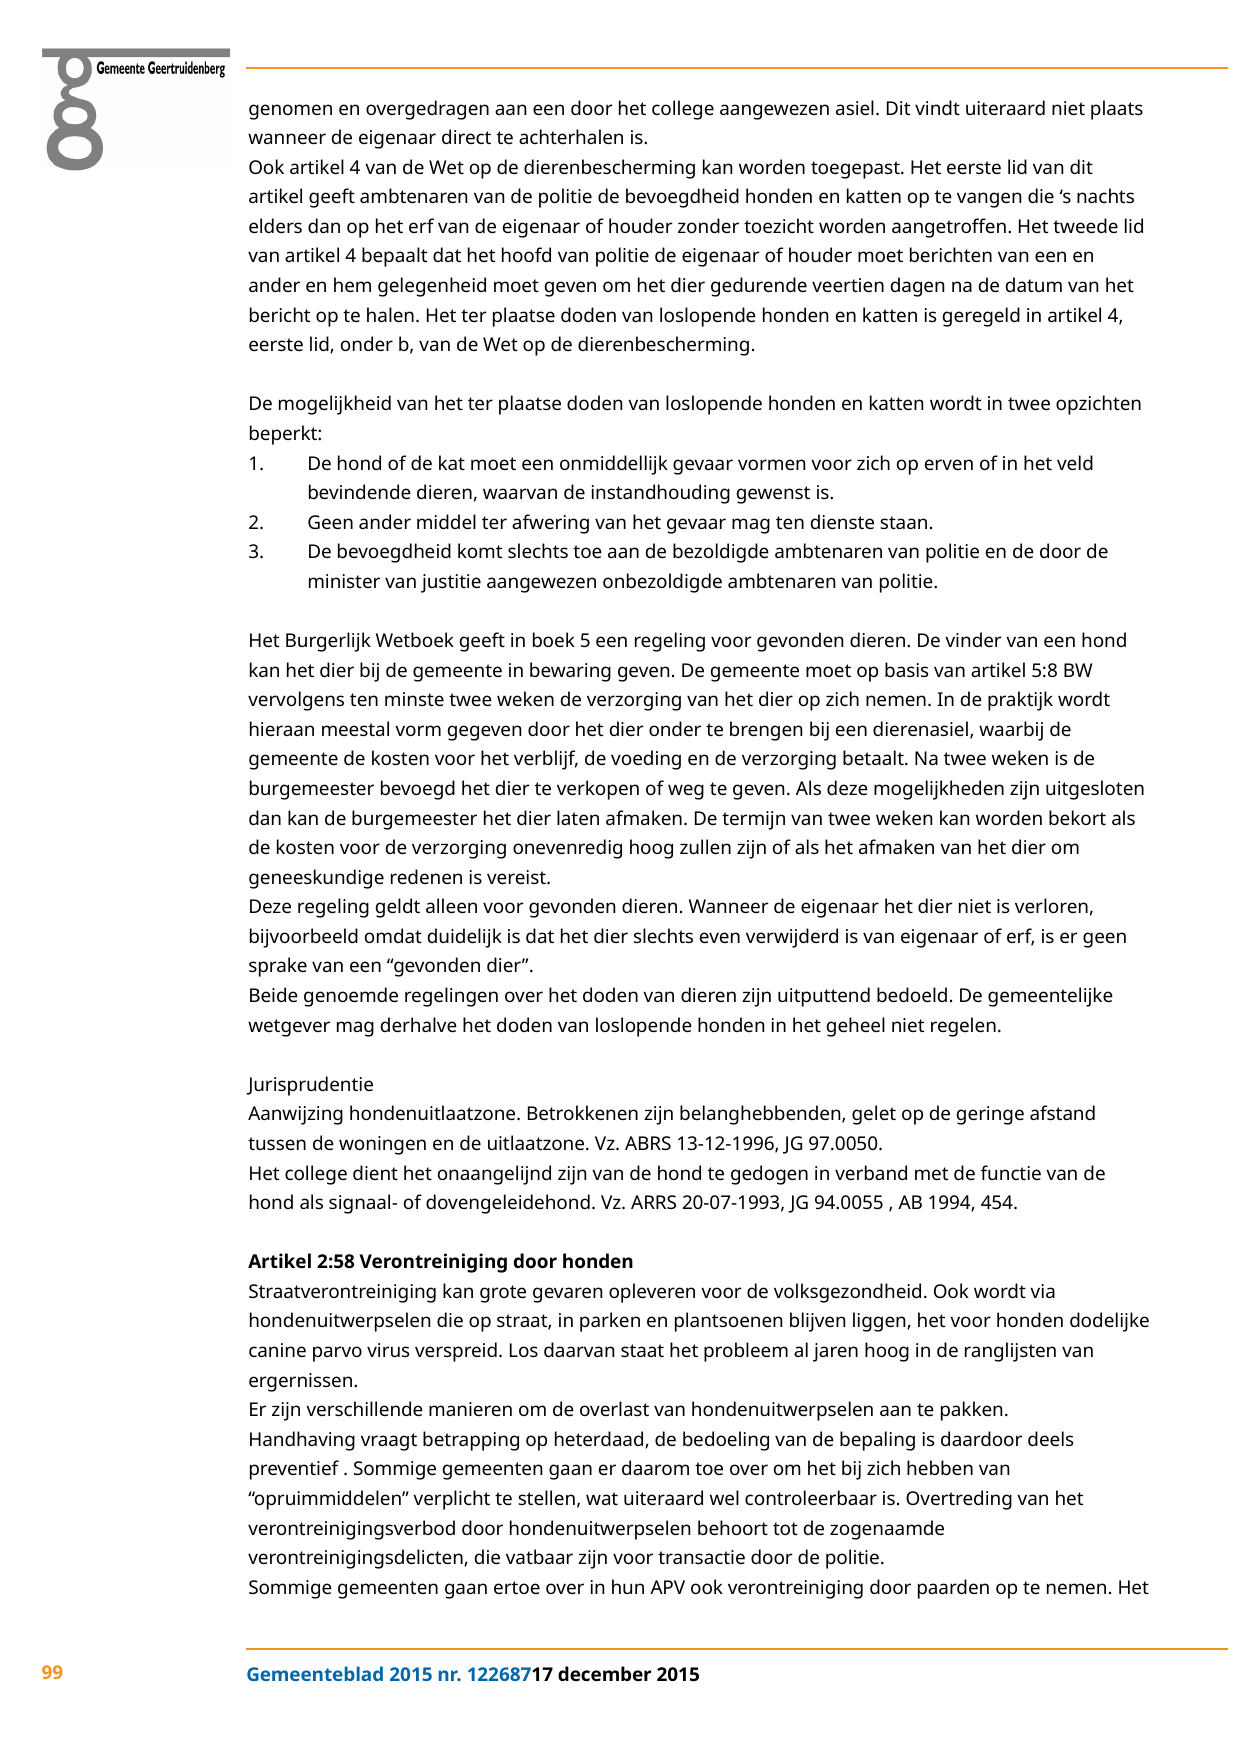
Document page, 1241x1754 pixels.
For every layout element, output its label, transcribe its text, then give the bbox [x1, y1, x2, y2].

text Ook artikel 4 van de Wet op de dierenbescherming kan worden toegepast. Het eerste lid van dit artikel geeft ambtenaren van de politie de bevoegdheid honden en katten op te vangen die ‘s nachts elders dan op het erf van de eigenaar of houder zonder toezicht worden aangetroffen. Het tweede lid van artikel 4 bepaalt dat het hoofd van politie de eigenaar of houder moet berichten van een en ander en hem gelegenheid moet geven om het dier gedurende veertien dagen na de datum van het bericht op te halen. Het ter plaatse doden van loslopende honden en katten is geregeld in artikel 4, eerste lid, onder b, van de Wet op de dierenbescherming. [248, 154, 1152, 357]
text genomen en overgedragen aan een door het college aangewezen asiel. Dit vindt uiteraard niet plaats wanneer de eigenaar direct te achterhalen is. [248, 95, 1152, 150]
list Geen ander middel ter afwering van het gevaar mag ten dienste staan. [248, 509, 1152, 535]
text Sommige gemeenten gaan ertoe over in hun APV ook verontreiniging door paarden op te nemen. Het [248, 1574, 1152, 1600]
text Deze regeling geldt alleen voor gevonden dieren. Wanneer de eigenaar het dier niet is verloren, bijvoorbeeld omdat duidelijk is dat het dier slechts even verwijderd is van eigenaar of erf, is er geen sprake van een “gevonden dier”. [248, 893, 1152, 978]
text Het Burgerlijk Wetboek geeft in boek 5 een regeling voor gevonden dieren. De vinder van een hond kan het dier bij de gemeente in bewaring geven. De gemeente moet op basis van artikel 5:8 BW vervolgens ten minste twee weken de verzorging van het dier op zich nemen. In de praktijk wordt hieraan meestal vorm gegeven door het dier onder te brengen bij een dierenasiel, waarbij de gemeente de kosten voor het verblijf, de voeding en de verzorging betaalt. Na twee weken is de burgemeester bevoegd het dier te verkopen of weg te geven. Als deze mogelijkheden zijn uitgesloten dan kan de burgemeester het dier laten afmaken. De termijn van twee weken kan worden bekort als de kosten voor de verzorging onevenredig hoog zullen zijn of als het afmaken van het dier om geneeskundige redenen is vereist. [248, 627, 1152, 890]
text Er zijn verschillende manieren om de overlast van hondenuitwerpselen aan te pakken. [248, 1396, 1152, 1422]
text Beide genoemde regelingen over het doden van dieren zijn uitputtend bedoeld. De gemeentelijke wetgever mag derhalve het doden van loslopende honden in het geheel niet regelen. [248, 982, 1152, 1038]
text Aanwijzing hondenuitlaatzone. Betrokkenen zijn belanghebbenden, gelet op de geringe afstand tussen de woningen en de uitlaatzone. Vz. ABRS 13-12-1996, JG 97.0050. [248, 1101, 1152, 1156]
text De mogelijkheid van het ter plaatse doden van loslopende honden en katten wordt in twee opzichten beperkt: [248, 391, 1152, 446]
text Handhaving vraagt betrapping op heterdaad, de bedoeling van de bepaling is daardoor deels preventief . Sommige gemeenten gaan er daarom toe over om het bij zich hebben van “opruimmiddelen” verplicht te stellen, wat uiteraard wel controleerbaar is. Overtreding van het verontreinigingsverbod door hondenuitwerpselen behoort tot de zogenaamde verontreinigingsdelicten, die vatbaar zijn voor transactie door de politie. [248, 1426, 1152, 1570]
text Straatverontreiniging kan grote gevaren opleveren voor de volksgezondheid. Ook wordt via hondenuitwerpselen die op straat, in parken en plantsoenen blijven liggen, het voor honden dodelijke canine parvo virus verspreid. Los daarvan staat het probleem al jaren hoog in de ranglijsten van ergernissen. [248, 1278, 1152, 1393]
text Het college dient het onaangelijnd zijn van de hond te gedogen in verband met de functie van de hond als signaal- of dovengeleidehond. Vz. ARRS 20-07-1993, JG 94.0055 , AB 1994, 454. [248, 1160, 1152, 1215]
list De hond of de kat moet een onmiddellijk gevaar vormen voor zich op erven of in het veld bevindende dieren, waarvan de instandhouding gewenst is. [248, 450, 1152, 505]
list De bevoegdheid komt slechts toe aan de bezoldigde ambtenaren van politie en de door de minister van justitie aangewezen onbezoldigde ambtenaren van politie. [248, 538, 1152, 594]
picture [41, 47, 231, 172]
text Jurisprudentie [248, 1071, 1152, 1097]
text Artikel 2:58 Verontreiniging door honden [248, 1248, 1152, 1274]
